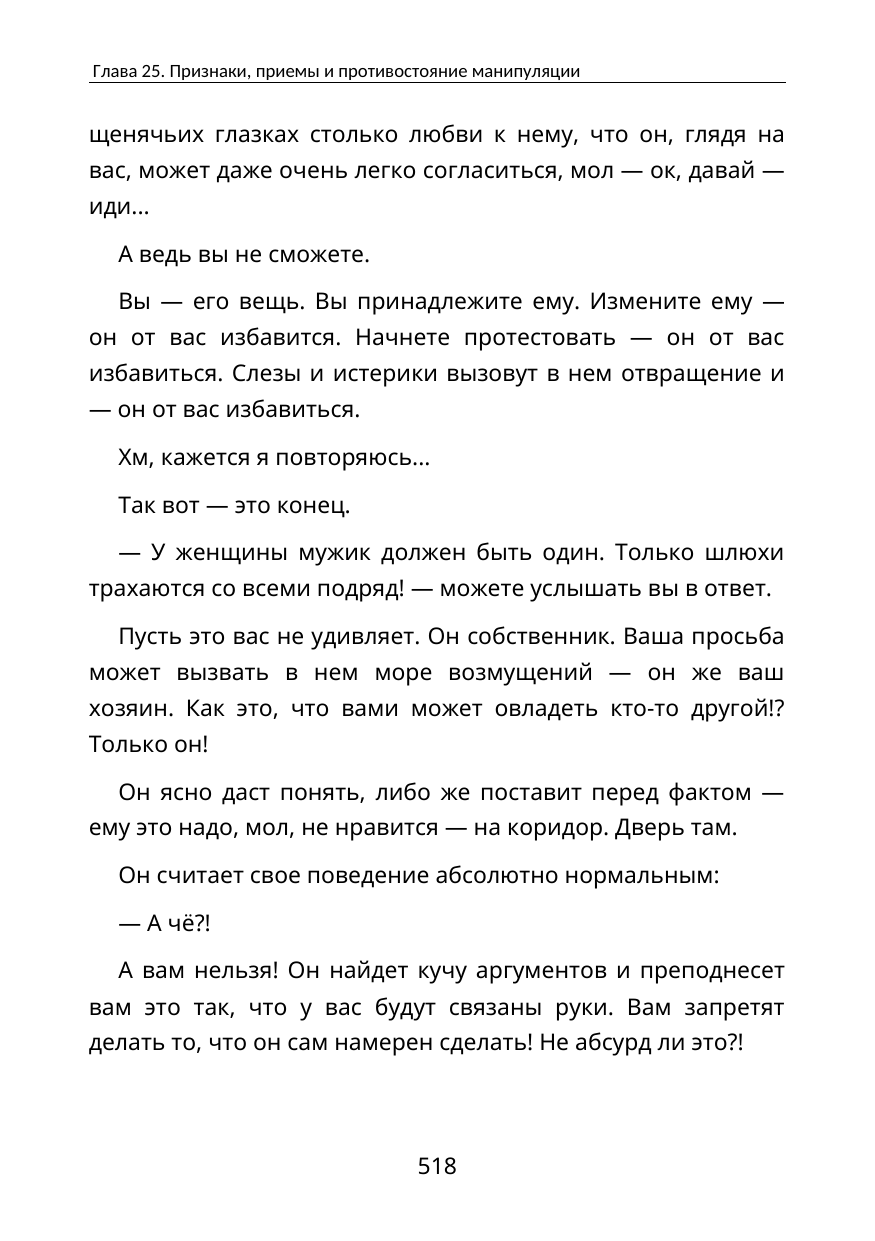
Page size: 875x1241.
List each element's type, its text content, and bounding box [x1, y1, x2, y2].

text щенячьих глазках столько любви к нему, что он, глядя на вас, может даже очень легко согласиться, мол — ок, давай — иди... [88, 118, 786, 221]
text А ведь вы не сможете. [88, 238, 786, 269]
text А вам нельзя! Он найдет кучу аргументов и преподнесет вам это так, что у вас будут связаны руки. Вам запретят делать то, что он сам намерен сделать! Не абсурд ли это?! [88, 954, 786, 1058]
text — А чё?! [88, 907, 786, 938]
text Он считает свое поведение абсолютно нормальным: [88, 859, 786, 890]
text — У женщины мужик должен быть один. Только шлюхи трахаются со всеми подряд! — можете услышать вы в ответ. [88, 536, 786, 603]
text Он ясно даст понять, либо же поставит перед фактом — ему это надо, мол, не нравится — на коридор. Дверь там. [88, 775, 786, 843]
text Вы — его вещь. Вы принадлежите ему. Измените ему — он от вас избавится. Начнете протестовать — он от вас избавиться. Слезы и истерики вызовут в нем отвращение и — он от вас избавиться. [88, 285, 786, 424]
text Хм, кажется я повторяюсь... [88, 441, 786, 472]
text Так вот — это конец. [88, 488, 786, 520]
text Пусть это вас не удивляет. Он собственник. Ваша просьба может вызвать в нем море возмущений — он же ваш хозяин. Как это, что вами может овладеть кто-то другой!? Только он! [88, 620, 786, 759]
